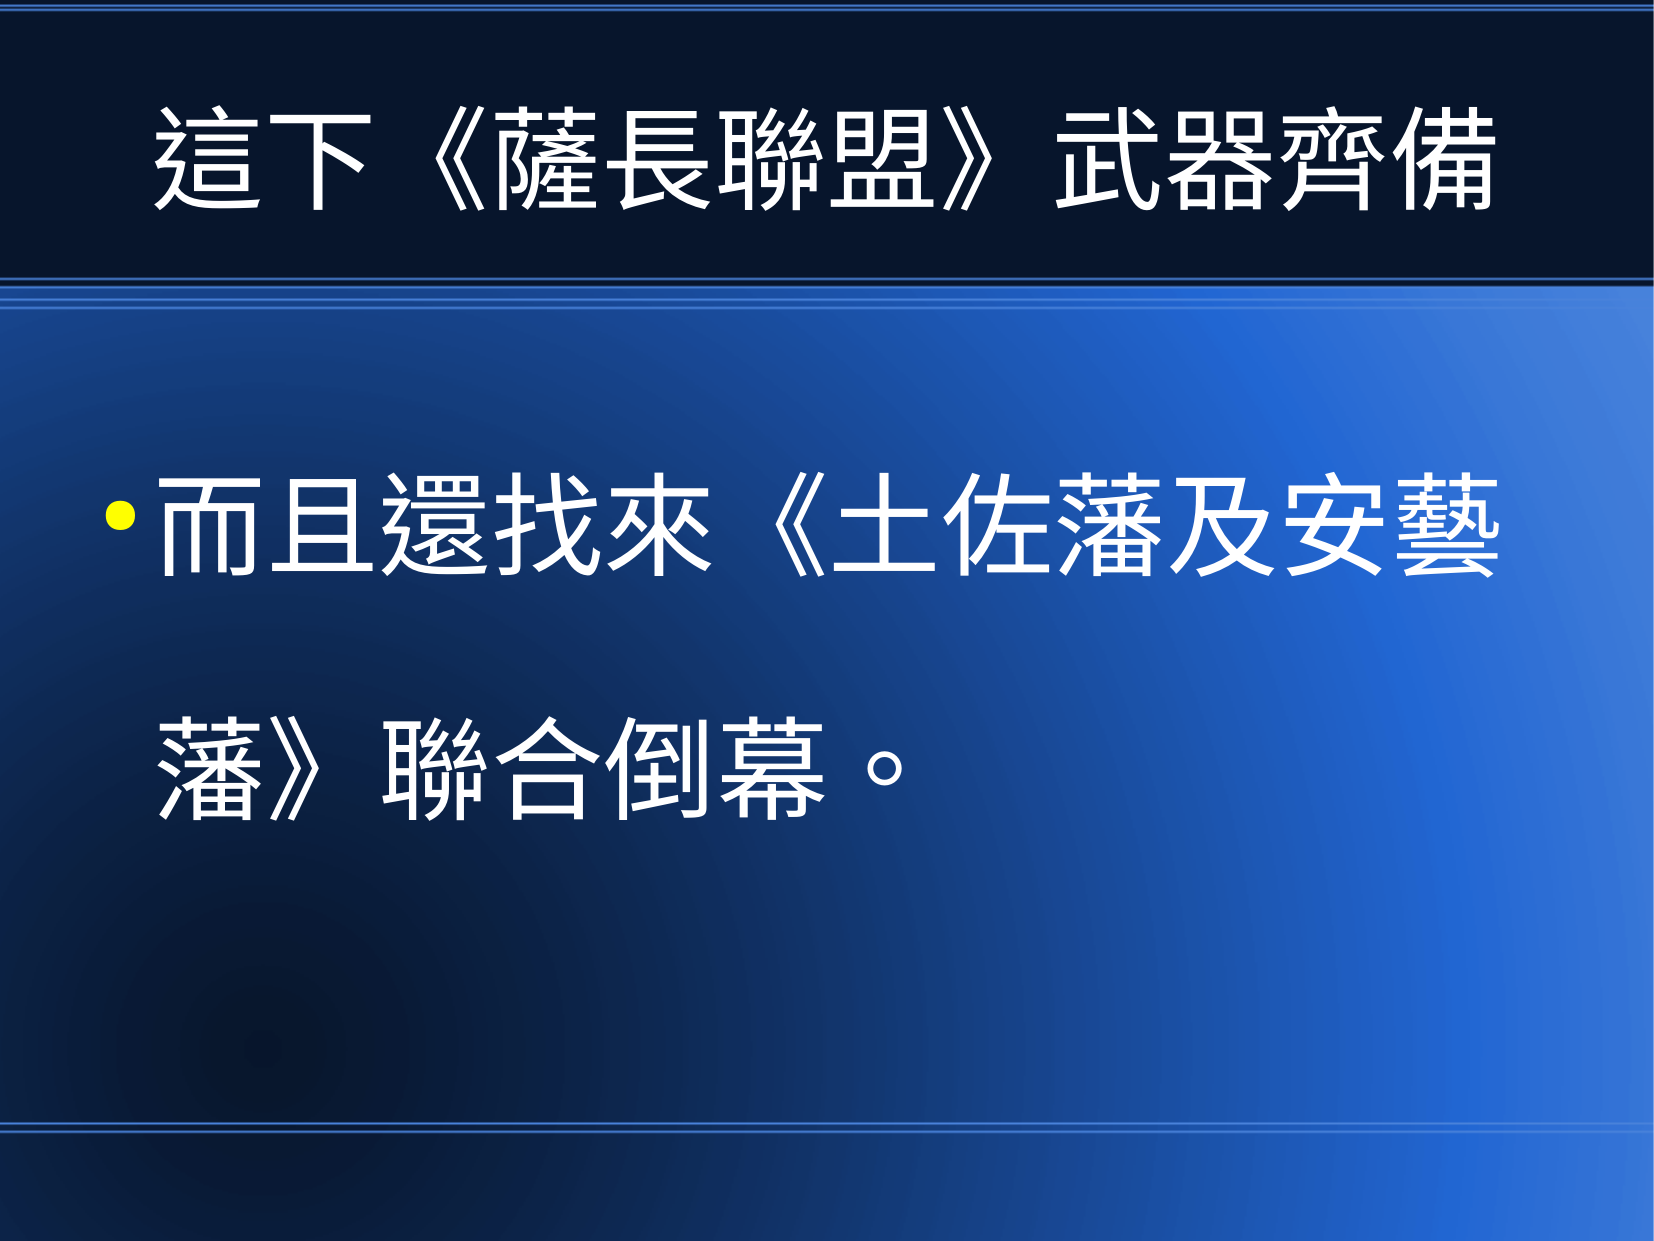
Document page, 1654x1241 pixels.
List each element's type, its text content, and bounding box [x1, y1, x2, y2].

title 這下《薩長聯盟》武器齊備 [82, 49, 1571, 257]
list 而且還找來《土佐藩及安藝藩》聯合倒幕。 [82, 355, 1571, 1241]
picture [0, 0, 1654, 1241]
